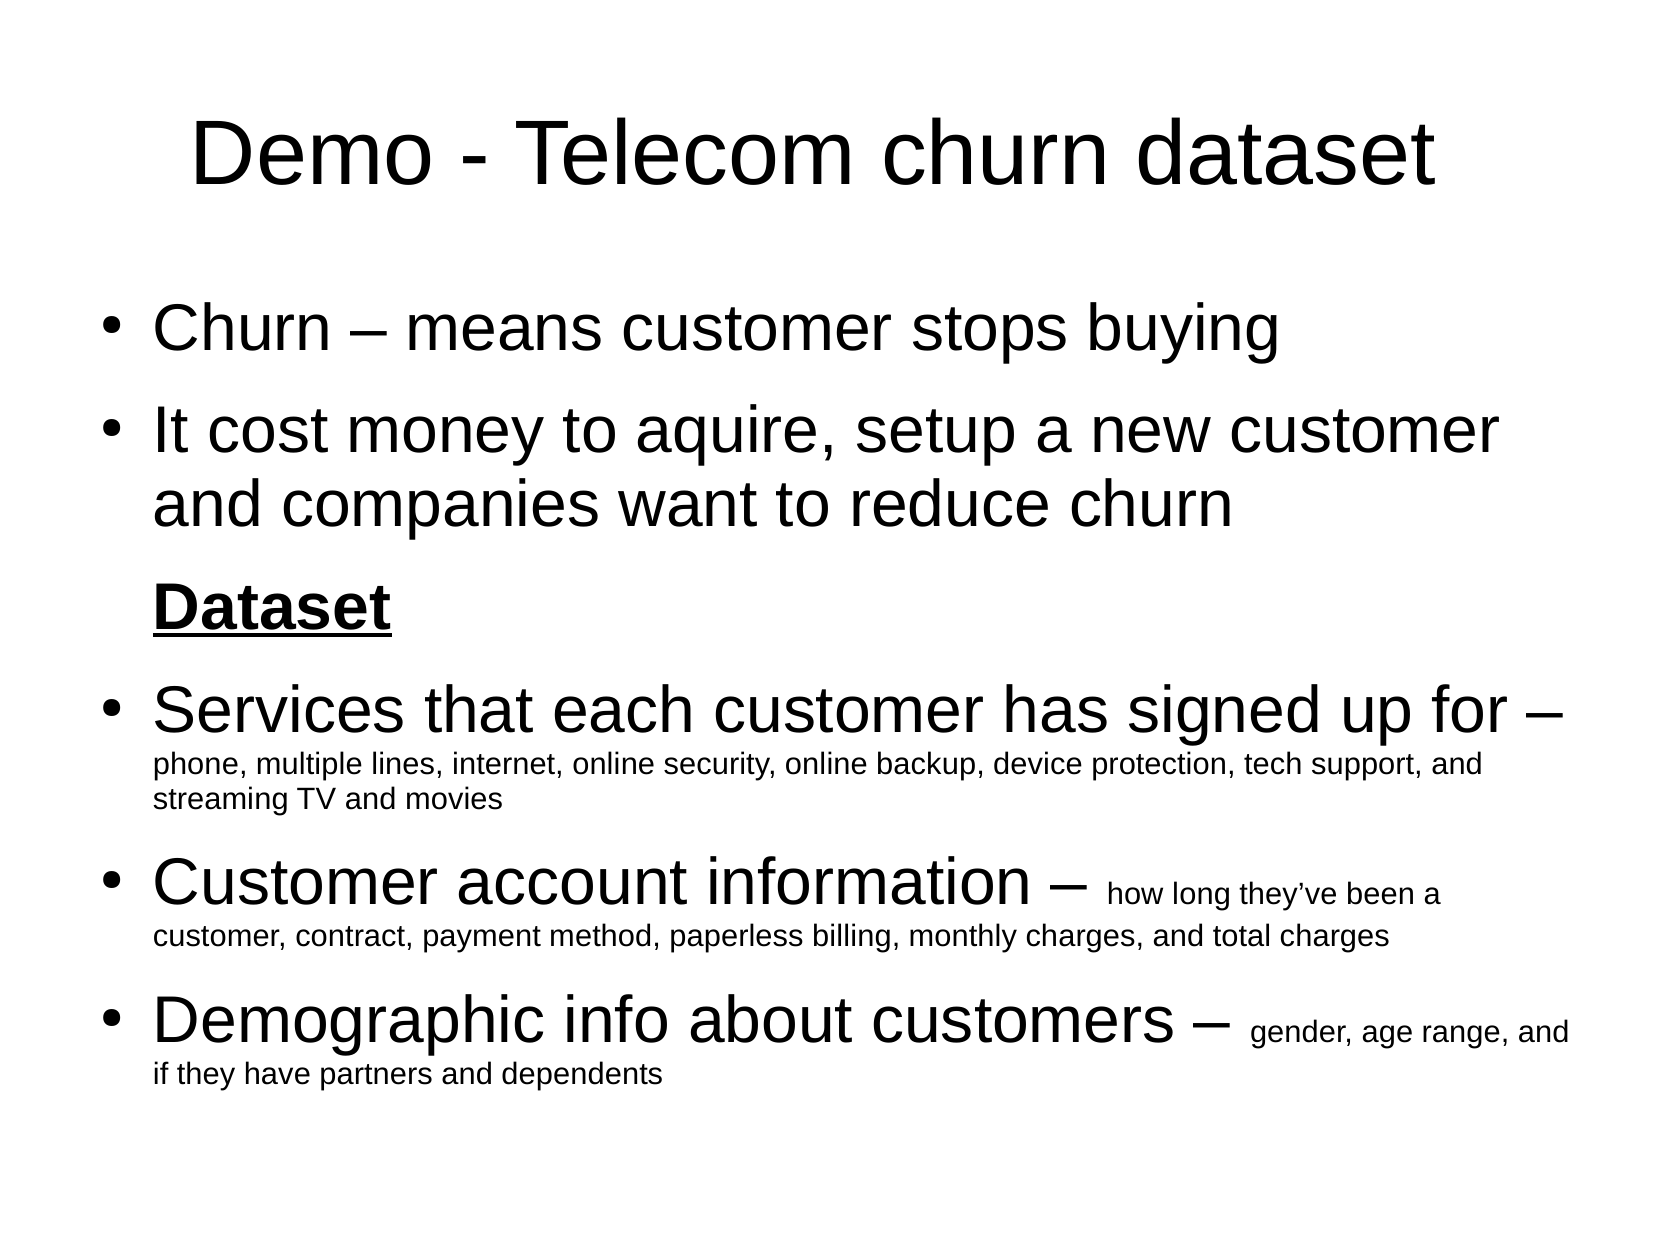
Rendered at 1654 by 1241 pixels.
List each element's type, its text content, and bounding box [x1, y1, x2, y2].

list Churn – means customer stops buying It cost money to aquire, setup a new customer and companies want to reduce churn Dataset Services that each customer has signed up for – phone, multiple lines, internet, online security, online backup, device protection, tech support, and streaming TV and movies Customer account information – how long they’ve been a customer, contract, payment method, paperless billing, monthly charges, and total charges Demographic info about customers – gender, age range, and if they have partners and dependents [82, 290, 1571, 1126]
title Demo - Telecom churn dataset [82, 49, 1571, 257]
